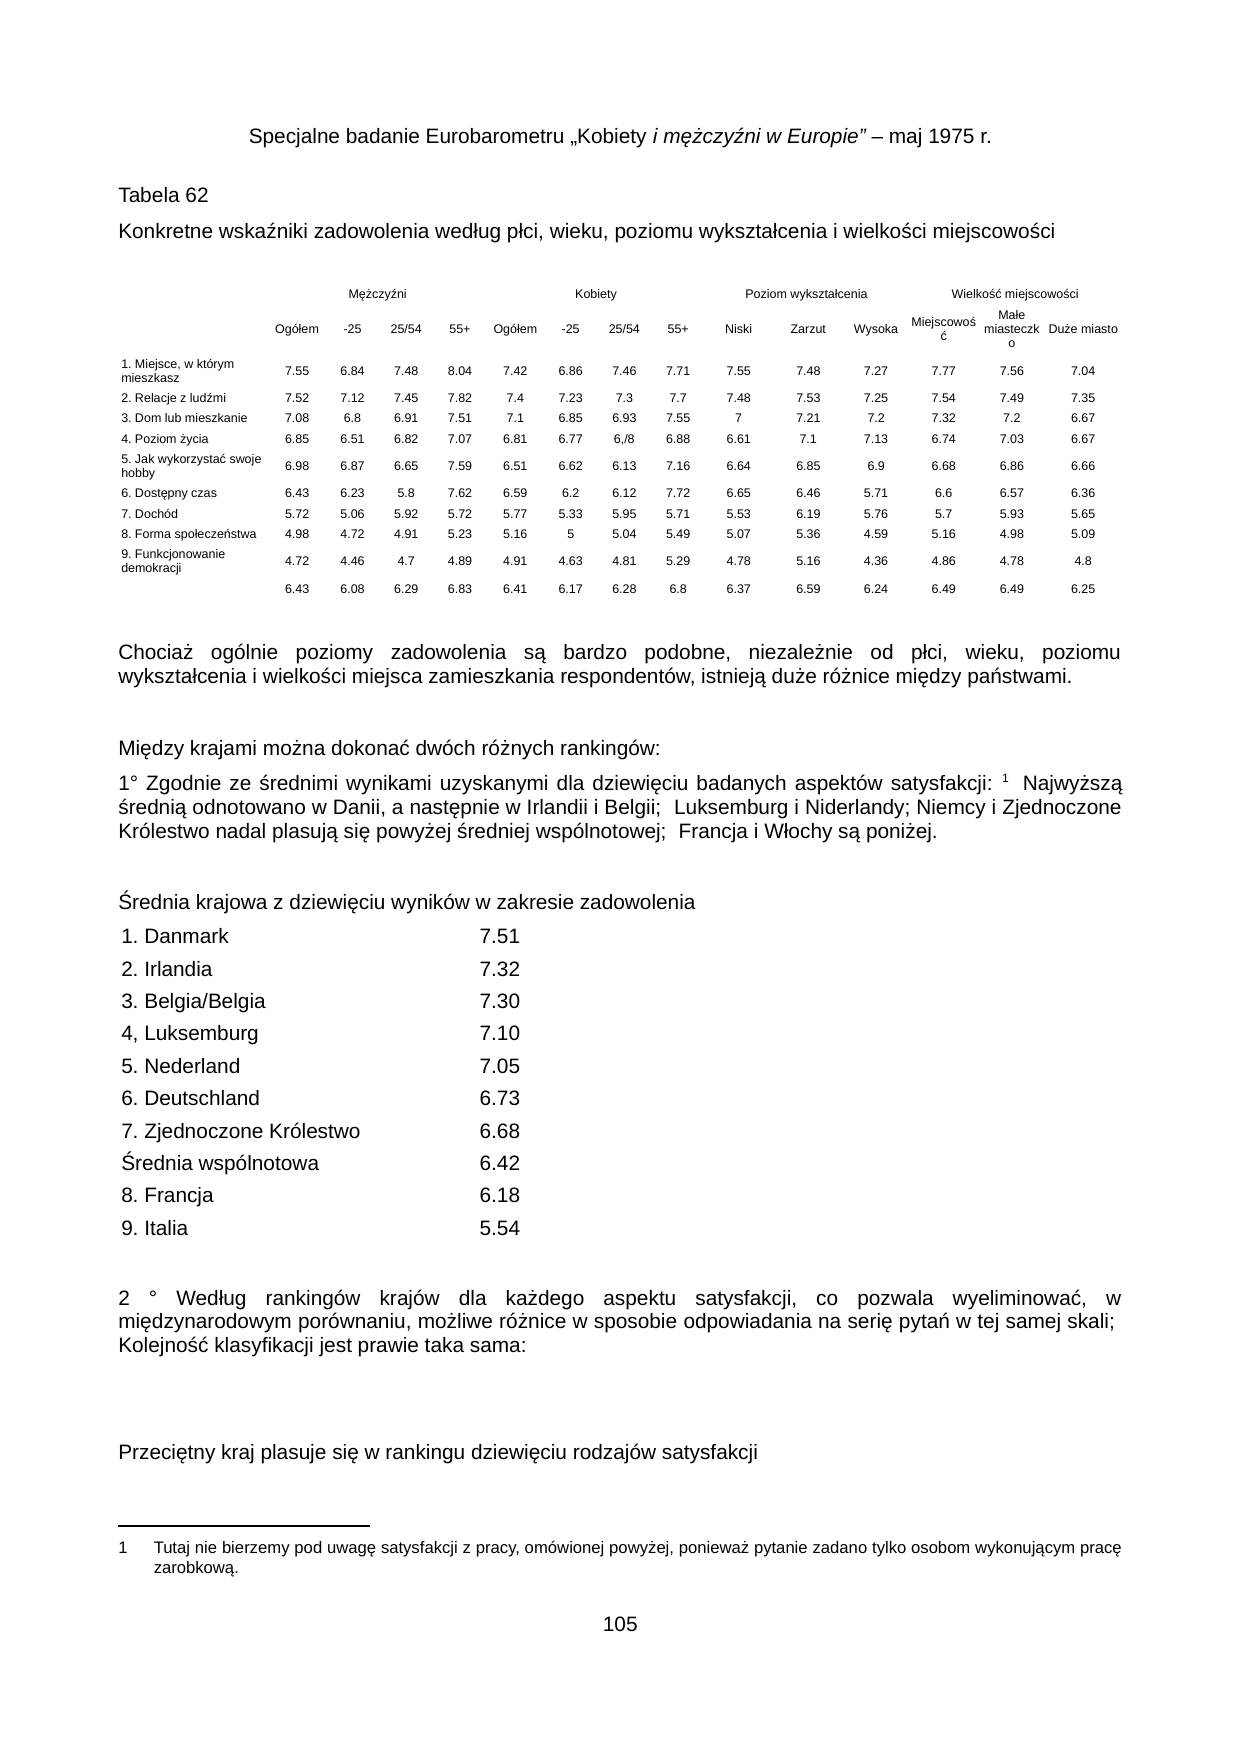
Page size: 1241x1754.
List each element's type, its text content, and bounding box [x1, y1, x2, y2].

table_cell 6,29 [379, 579, 433, 599]
table_cell 2. Relacje z ludźmi [118, 388, 268, 408]
table_cell 7,1 [487, 408, 543, 428]
table_cell 7,52 [268, 388, 325, 408]
table_cell 6,13 [597, 449, 651, 483]
table_cell 5,16 [487, 524, 543, 544]
table_cell Miejscowość [908, 305, 979, 353]
table_cell 5,16 [772, 544, 844, 578]
table_cell 4,98 [979, 524, 1044, 544]
table_cell 7,1 [772, 429, 844, 449]
table_cell 4,98 [268, 524, 325, 544]
table_cell 6,98 [268, 449, 325, 483]
table_cell 4,89 [433, 544, 487, 578]
table_cell 5,53 [705, 504, 772, 524]
table_cell Małe miasteczko [979, 305, 1044, 353]
table_cell 25/54 [379, 305, 433, 353]
table_cell 5,29 [651, 544, 705, 578]
table_cell 6,17 [544, 579, 597, 599]
table_cell 7,48 [705, 388, 772, 408]
table_cell 7,7 [651, 388, 705, 408]
table_cell 6,12 [597, 483, 651, 503]
text Tutaj nie bierzemy pod uwagę satysfakcji z pracy, omówionej powyżej, ponieważ pytanie zadano tylko osobom wykonującym pracę zarobkową. [118, 1538, 1122, 1577]
table_cell 6,86 [979, 449, 1044, 483]
table_cell 4,7 [379, 544, 433, 578]
table_cell 7,27 [844, 354, 908, 388]
table_cell 7,12 [325, 388, 379, 408]
table_cell 6,68 [908, 449, 979, 483]
table_cell 7,23 [544, 388, 597, 408]
table_cell 6,18 [430, 1179, 569, 1211]
table_cell 5,93 [979, 504, 1044, 524]
table_cell 7,72 [651, 483, 705, 503]
table_cell 7,3 [597, 388, 651, 408]
table_cell 7. Zjednoczone Królestwo [118, 1114, 430, 1147]
text Tabela 62 [118, 183, 1122, 207]
table_cell 5,09 [1044, 524, 1122, 544]
table_cell 7,55 [651, 408, 705, 428]
table_cell 6,25 [1044, 579, 1122, 599]
table_cell 5,04 [597, 524, 651, 544]
table_cell 4,8 [1044, 544, 1122, 578]
table_cell 4,86 [908, 544, 979, 578]
table_cell 6,51 [487, 449, 543, 483]
table_cell 6,08 [325, 579, 379, 599]
text 1° Zgodnie ze średnimi wynikami uzyskanymi dla dziewięciu badanych aspektów satysfakcji: Najwyższą średnią odnotowano w Danii, a następnie w Irlandii i Belgii; Luksemburg i Niderlandy; Niemcy i Zjednoczone Królestwo nadal plasują się powyżej średniej wspólnotowej; Francja i Włochy są poniżej. [118, 771, 1122, 843]
text Przeciętny kraj plasuje się w rankingu dziewięciu rodzajów satysfakcji [118, 1440, 1122, 1464]
table_cell 6,84 [325, 354, 379, 388]
table_cell 6,23 [325, 483, 379, 503]
table_cell 6,73 [430, 1082, 569, 1114]
table_cell 6,57 [979, 483, 1044, 503]
table_cell 7,03 [979, 429, 1044, 449]
table_cell -25 [544, 305, 597, 353]
table_cell 6,67 [1044, 429, 1122, 449]
table_cell 7,48 [772, 354, 844, 388]
table_cell 4. Poziom życia [118, 429, 268, 449]
table_cell 7,25 [844, 388, 908, 408]
table_cell 4,78 [979, 544, 1044, 578]
table_cell 6,83 [433, 579, 487, 599]
table_cell Ogółem [268, 305, 325, 353]
table_cell 7,51 [433, 408, 487, 428]
table_cell 8. Francja [118, 1179, 430, 1211]
table_cell 6,88 [651, 429, 705, 449]
table_cell Ogółem [487, 305, 543, 353]
table_cell 7,21 [772, 408, 844, 428]
table_cell 7,54 [908, 388, 979, 408]
table_cell 5,77 [487, 504, 543, 524]
table_cell 7,16 [651, 449, 705, 483]
table_cell 6,68 [430, 1114, 569, 1147]
text 2 ° Według rankingów krajów dla każdego aspektu satysfakcji, co pozwala wyeliminować, w międzynarodowym porównaniu, możliwe różnice w sposobie odpowiadania na serię pytań w tej samej skali; Kolejność klasyfikacji jest prawie taka sama: [118, 1285, 1122, 1357]
table_cell 6,67 [1044, 408, 1122, 428]
table_cell 5,33 [544, 504, 597, 524]
table_cell 7,49 [979, 388, 1044, 408]
table_cell 2. Irlandia [118, 952, 430, 985]
table_cell 5,54 [430, 1211, 569, 1244]
table_cell 5,72 [268, 504, 325, 524]
table_cell 6,6 [908, 483, 979, 503]
table_header 1. Danmark [118, 920, 430, 952]
table_cell 7,2 [979, 408, 1044, 428]
table_cell 4,78 [705, 544, 772, 578]
table_header Poziom wykształcenia [705, 284, 908, 304]
table_cell 5. Jak wykorzystać swoje hobby [118, 449, 268, 483]
table_cell 6,66 [1044, 449, 1122, 483]
table_cell 4,91 [379, 524, 433, 544]
table_cell 6,81 [487, 429, 543, 449]
table_cell 7,82 [433, 388, 487, 408]
table_cell 7,71 [651, 354, 705, 388]
table_cell 6,65 [705, 483, 772, 503]
table_cell 7,07 [433, 429, 487, 449]
table_cell 3. Dom lub mieszkanie [118, 408, 268, 428]
text Chociaż ogólnie poziomy zadowolenia są bardzo podobne, niezależnie od płci, wieku, poziomu wykształcenia i wielkości miejsca zamieszkania respondentów, istnieją duże różnice między państwami. [118, 640, 1122, 688]
table_cell 5,71 [844, 483, 908, 503]
table_cell 6,41 [487, 579, 543, 599]
table_cell 7,35 [1044, 388, 1122, 408]
table_cell 6,65 [379, 449, 433, 483]
table_cell 7,4 [487, 388, 543, 408]
table_cell 6,24 [844, 579, 908, 599]
table_cell 7,55 [705, 354, 772, 388]
table_cell 5,36 [772, 524, 844, 544]
table_cell 6,28 [597, 579, 651, 599]
table_cell 6,86 [544, 354, 597, 388]
table_cell 6,82 [379, 429, 433, 449]
table_cell 5,72 [433, 504, 487, 524]
table_cell 4, Luksemburg [118, 1017, 430, 1049]
table_cell 5,06 [325, 504, 379, 524]
table_cell 6,61 [705, 429, 772, 449]
table_cell 6,43 [268, 579, 325, 599]
text Średnia krajowa z dziewięciu wyników w zakresie zadowolenia [118, 890, 1122, 914]
table_cell 6,51 [325, 429, 379, 449]
table_cell 6,8 [325, 408, 379, 428]
text Między krajami można dokonać dwóch różnych rankingów: [118, 735, 1122, 759]
table_cell 55+ [433, 305, 487, 353]
table_cell 6,49 [908, 579, 979, 599]
table_cell 5,95 [597, 504, 651, 524]
table_cell 5,16 [908, 524, 979, 544]
table_cell 5 [544, 524, 597, 544]
table_cell 7. Dochód [118, 504, 268, 524]
table_cell 7,55 [268, 354, 325, 388]
table_cell 4,46 [325, 544, 379, 578]
table_cell 5,7 [908, 504, 979, 524]
table_cell 6,59 [772, 579, 844, 599]
table_cell 7,10 [430, 1017, 569, 1049]
table_cell 6,8 [651, 579, 705, 599]
table_cell Średnia wspólnotowa [118, 1147, 430, 1179]
table_header [118, 284, 268, 304]
table_cell [118, 305, 268, 353]
table_cell 55+ [651, 305, 705, 353]
table_cell Zarzut [772, 305, 844, 353]
table_cell 7 [705, 408, 772, 428]
table_cell 7,05 [430, 1050, 569, 1082]
table_cell 6,85 [268, 429, 325, 449]
table_cell 7,56 [979, 354, 1044, 388]
table_cell 25/54 [597, 305, 651, 353]
table_cell 7,62 [433, 483, 487, 503]
table_cell 6,9 [844, 449, 908, 483]
table_cell 6,85 [772, 449, 844, 483]
table_cell 6,/8 [597, 429, 651, 449]
table_cell 4,72 [268, 544, 325, 578]
table_cell 6. Deutschland [118, 1082, 430, 1114]
table_cell 4,36 [844, 544, 908, 578]
table_cell 7,59 [433, 449, 487, 483]
table_cell 7,30 [430, 985, 569, 1017]
table_cell [118, 579, 268, 599]
table_cell 4,72 [325, 524, 379, 544]
table_cell 5,92 [379, 504, 433, 524]
table_cell 4,63 [544, 544, 597, 578]
table_cell 7,45 [379, 388, 433, 408]
table_cell 4,59 [844, 524, 908, 544]
table_cell 7,32 [908, 408, 979, 428]
table_cell 7,53 [772, 388, 844, 408]
table_cell 7,48 [379, 354, 433, 388]
table_cell 5,8 [379, 483, 433, 503]
text Konkretne wskaźniki zadowolenia według płci, wieku, poziomu wykształcenia i wielkości miejscowości [118, 219, 1122, 243]
table_cell 7,42 [487, 354, 543, 388]
table_cell 6,42 [430, 1147, 569, 1179]
table_cell 7,77 [908, 354, 979, 388]
table_cell 6,49 [979, 579, 1044, 599]
table_cell 6,74 [908, 429, 979, 449]
table_cell 5. Nederland [118, 1050, 430, 1082]
table_cell 7,13 [844, 429, 908, 449]
table_cell 8. Forma społeczeństwa [118, 524, 268, 544]
table_cell 8,04 [433, 354, 487, 388]
table_cell -25 [325, 305, 379, 353]
table_cell 4,91 [487, 544, 543, 578]
table_cell 6,36 [1044, 483, 1122, 503]
table_cell Wysoka [844, 305, 908, 353]
table_cell 5,07 [705, 524, 772, 544]
table_cell 6,87 [325, 449, 379, 483]
table_cell Niski [705, 305, 772, 353]
table_cell 6,59 [487, 483, 543, 503]
table_cell 6,37 [705, 579, 772, 599]
table_cell 6,62 [544, 449, 597, 483]
table_cell 5,49 [651, 524, 705, 544]
table_cell 1. Miejsce, w którym mieszkasz [118, 354, 268, 388]
table_cell 7,08 [268, 408, 325, 428]
table_header Wielkość miejscowości [908, 284, 1122, 304]
table_cell 6,93 [597, 408, 651, 428]
table_cell 7,2 [844, 408, 908, 428]
table_cell 6,2 [544, 483, 597, 503]
table_cell Duże miasto [1044, 305, 1122, 353]
table_cell 6,64 [705, 449, 772, 483]
table_cell 6,91 [379, 408, 433, 428]
table_cell 6,19 [772, 504, 844, 524]
table_cell 7,04 [1044, 354, 1122, 388]
table_cell 6,43 [268, 483, 325, 503]
table_cell 5,65 [1044, 504, 1122, 524]
table_cell 9. Funkcjonowanie demokracji [118, 544, 268, 578]
table_header 7,51 [430, 920, 569, 952]
table_header Mężczyźni [268, 284, 487, 304]
table_cell 4,81 [597, 544, 651, 578]
table_header Kobiety [487, 284, 705, 304]
table_cell 6,85 [544, 408, 597, 428]
table_cell 6. Dostępny czas [118, 483, 268, 503]
table_cell 6,77 [544, 429, 597, 449]
table_cell 5,76 [844, 504, 908, 524]
table_cell 6,46 [772, 483, 844, 503]
table_cell 5,71 [651, 504, 705, 524]
table_cell 3. Belgia/Belgia [118, 985, 430, 1017]
table_cell 7,46 [597, 354, 651, 388]
table_cell 9. Italia [118, 1211, 430, 1244]
table_cell 7,32 [430, 952, 569, 985]
table_cell 5,23 [433, 524, 487, 544]
